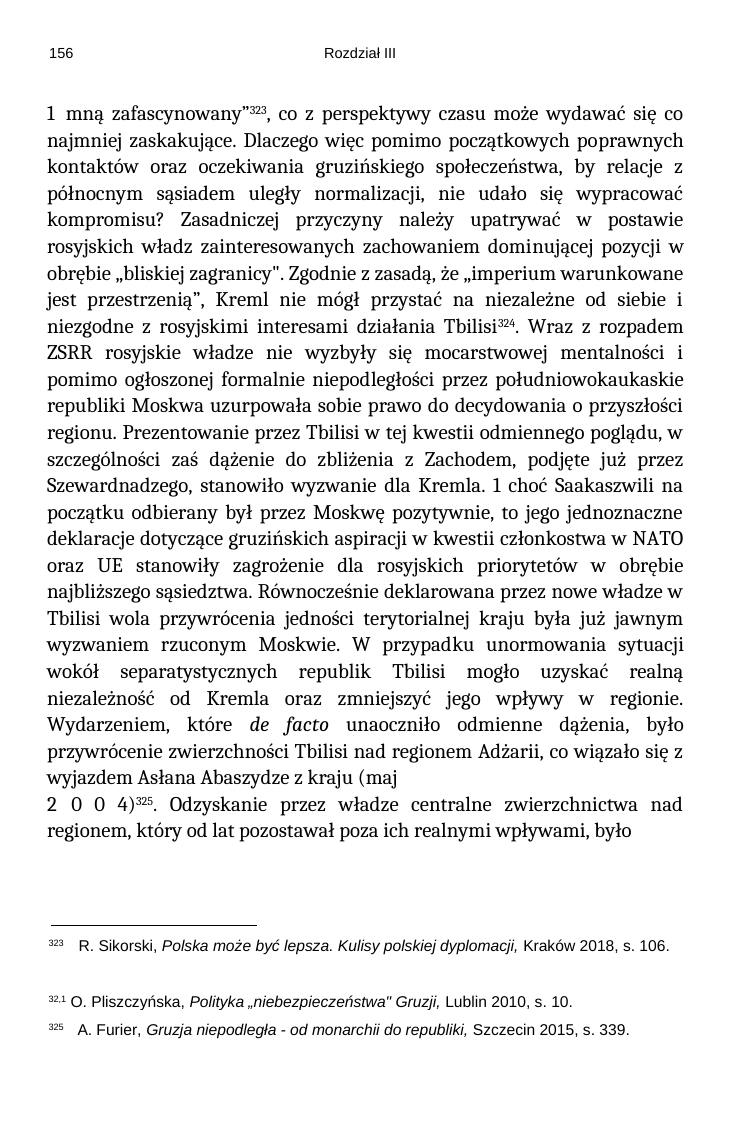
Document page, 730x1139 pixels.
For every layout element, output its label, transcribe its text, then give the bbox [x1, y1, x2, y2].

text 323 R. Sikorski, Polska może być lepsza. Kulisy polskiej dyplomacji, Kraków 2018, s. 106. [48, 936, 684, 954]
list 0 0 4)325. Odzyskanie przez władze centralne zwierzchnictwa nad regionem, który od lat pozostawał poza ich realnymi wpływami, było [47, 792, 684, 843]
text 32,1 O. Pliszczyńska, Polityka „niebezpieczeństwa" Gruzji, Lublin 2010, s. 10. [48, 992, 684, 1010]
text Rozdział III [324, 44, 407, 61]
text 156 [49, 44, 78, 61]
list mną zafascynowany”323, co z perspektywy czasu może wydawać się co najmniej zaskakujące. Dlaczego więc pomimo początkowych po­prawnych kontaktów oraz oczekiwania gruzińskiego społeczeństwa, by relacje z północnym sąsiadem uległy normalizacji, nie udało się wypracować kompromisu? Zasadniczej przyczyny należy upatrywać w postawie rosyjskich władz zainteresowanych zachowaniem domi­nującej pozycji w obrębie „bliskiej zagranicy". Zgodnie z zasadą, że „imperium warunkowane jest przestrzenią”, Kreml nie mógł przystać na niezależne od siebie i niezgodne z rosyjskimi interesami działania Tbilisi324. Wraz z rozpadem ZSRR rosyjskie władze nie wyzbyły się mocarstwowej mentalności i pomimo ogłoszonej formalnie niepod­ległości przez południowokaukaskie republiki Moskwa uzurpowała sobie prawo do decydowania o przyszłości regionu. Prezentowanie przez Tbilisi w tej kwestii odmiennego poglądu, w szczególności zaś dążenie do zbliżenia z Zachodem, podjęte już przez Szewardnadzego, stanowiło wyzwanie dla Kremla. 1 choć Saakaszwili na początku odbierany był przez Moskwę pozytywnie, to jego jednoznaczne deklaracje dotyczące gruzińskich aspiracji w kwestii członkostwa w NATO oraz UE stanowiły zagrożenie dla rosyjskich priorytetów w obrębie najbliższego sąsiedztwa. Równocześnie deklarowana przez nowe władze w Tbilisi wola przywrócenia jedności terytorialnej kraju była już jawnym wyzwaniem rzuconym Moskwie. W przypad­ku unormowania sytuacji wokół separatystycznych republik Tbilisi mogło uzyskać realną niezależność od Kremla oraz zmniejszyć jego wpływy w regionie. Wydarzeniem, które de facto unaoczniło odmien­ne dążenia, było przywrócenie zwierzchności Tbilisi nad regionem Adżarii, co wiązało się z wyjazdem Asłana Abaszydze z kraju (maj [47, 102, 684, 790]
text 325 A. Furier, Gruzja niepodległa - od monarchii do republiki, Szczecin 2015, s. 339. [48, 1020, 684, 1038]
